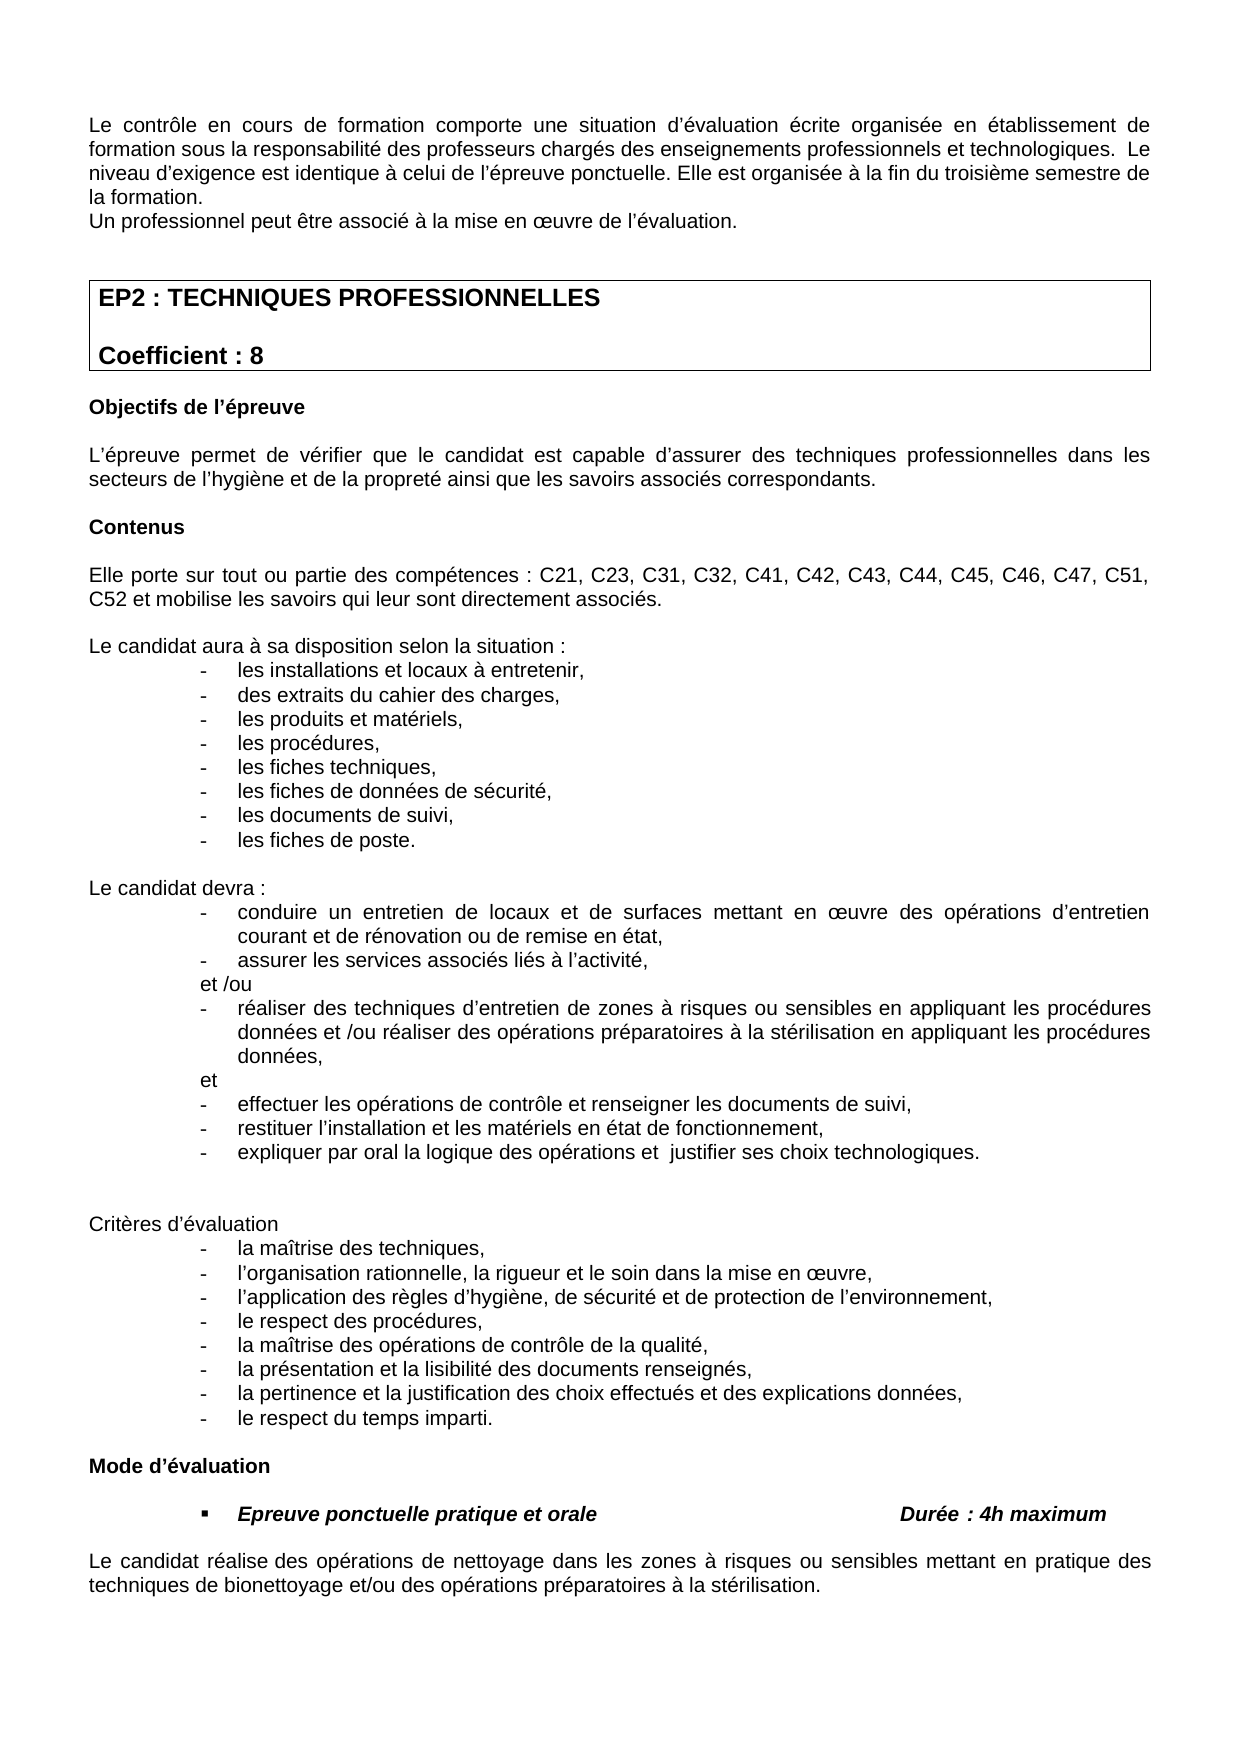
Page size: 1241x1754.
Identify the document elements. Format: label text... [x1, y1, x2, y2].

list Epreuve ponctuelle pratique et orale Durée : 4h maximum [200, 1501, 1151, 1525]
list les installations et locaux à entretenir, [200, 658, 1151, 682]
list les fiches techniques, [200, 755, 1151, 779]
text Critères d’évaluation [89, 1212, 1151, 1236]
list les produits et matériels, [200, 707, 1151, 731]
list des extraits du cahier des charges, [200, 682, 1151, 707]
list les documents de suivi, [200, 803, 1151, 827]
list l’application des règles d’hygiène, de sécurité et de protection de l’environnement, [200, 1284, 1151, 1309]
list les fiches de données de sécurité, [200, 779, 1151, 803]
list l’organisation rationnelle, la rigueur et le soin dans la mise en œuvre, [200, 1260, 1151, 1284]
list les procédures, [200, 731, 1151, 755]
text Le candidat réalise des opérations de nettoyage dans les zones à risques ou sensibles mettant en pratique des techniques de bionettoyage et/ou des opérations préparatoires à la stérilisation. [89, 1549, 1151, 1597]
text L’épreuve permet de vérifier que le candidat est capable d’assurer des techniques professionnelles dans les secteurs de l’hygiène et de la propreté ainsi que les savoirs associés correspondants. [89, 443, 1151, 491]
list le respect des procédures, [200, 1309, 1151, 1333]
text Le contrôle en cours de formation comporte une situation d’évaluation écrite organisée en établissement de formation sous la responsabilité des professeurs chargés des enseignements professionnels et technologiques. Le niveau d’exigence est identique à celui de l’épreuve ponctuelle. Elle est organisée à la fin du troisième semestre de la formation. [89, 113, 1151, 208]
list expliquer par oral la logique des opérations et justifier ses choix technologiques. [200, 1140, 1151, 1164]
text et [200, 1068, 1151, 1092]
text Un professionnel peut être associé à la mise en œuvre de l’évaluation. [89, 208, 1151, 232]
text Contenus [89, 514, 1151, 538]
text Le candidat aura à sa disposition selon la situation : [89, 634, 1151, 658]
list assurer les services associés liés à l’activité, [200, 948, 1151, 972]
text Elle porte sur tout ou partie des compétences : C21, C23, C31, C32, C41, C42, C43, C44, C45, C46, C47, C51, C52 et mobilise les savoirs qui leur sont directement associés. [89, 562, 1151, 610]
text Coefficient : 8 [90, 338, 1150, 370]
text Le candidat devra : [89, 876, 1151, 899]
list la présentation et la lisibilité des documents renseignés, [200, 1357, 1151, 1381]
list effectuer les opérations de contrôle et renseigner les documents de suivi, [200, 1092, 1151, 1116]
list conduire un entretien de locaux et de surfaces mettant en œuvre des opérations d’entretien courant et de rénovation ou de remise en état, [200, 899, 1151, 948]
list restituer l’installation et les matériels en état de fonctionnement, [200, 1116, 1151, 1140]
text et /ou [200, 972, 1151, 996]
list la maîtrise des techniques, [200, 1236, 1151, 1260]
list réaliser des techniques d’entretien de zones à risques ou sensibles en appliquant les procédures données et /ou réaliser des opérations préparatoires à la stérilisation en appliquant les procédures données, [200, 996, 1151, 1068]
text EP2 : TECHNIQUES PROFESSIONNELLES [90, 281, 1150, 338]
list les fiches de poste. [200, 827, 1151, 852]
list le respect du temps imparti. [200, 1405, 1151, 1429]
subtitle Objectifs de l’épreuve [89, 395, 1151, 419]
list la maîtrise des opérations de contrôle de la qualité, [200, 1333, 1151, 1357]
list la pertinence et la justification des choix effectués et des explications données, [200, 1381, 1151, 1405]
text Mode d’évaluation [89, 1453, 1151, 1477]
